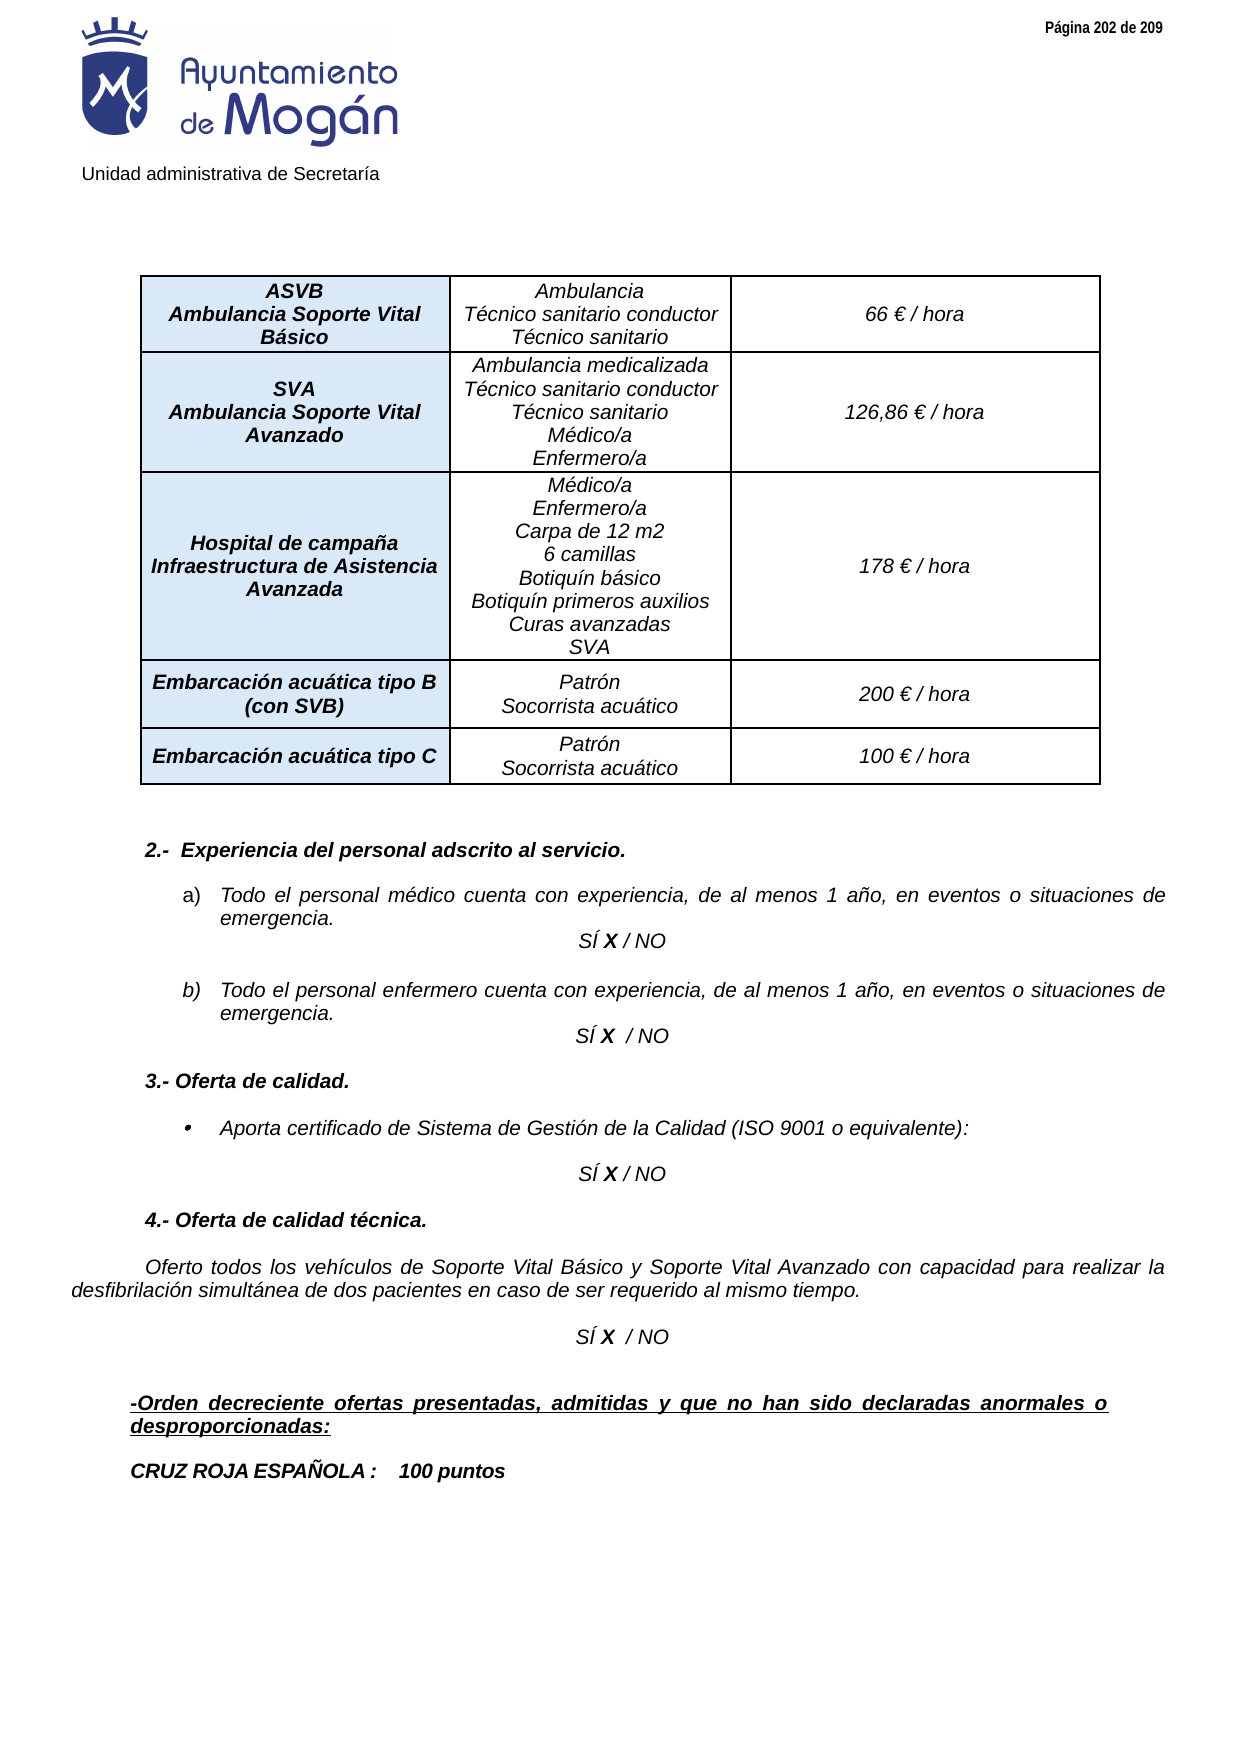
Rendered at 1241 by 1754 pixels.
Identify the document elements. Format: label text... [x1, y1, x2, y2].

text -Orden decreciente ofertas presentadas, admitidas y que no han sido declaradas anormales o desproporcionadas: [130, 1392, 1110, 1438]
table_cell Ambulancia Técnico sanitario conductor Técnico sanitario [451, 277, 730, 351]
table_cell Embarcación acuática tipo C [142, 729, 449, 783]
table_cell Hospital de campaña Infraestructura de Asistencia Avanzada [142, 473, 449, 659]
table_cell Patrón Socorrista acuático [451, 661, 730, 727]
list Todo el personal médico cuenta con experiencia, de al menos 1 año, en eventos o situaciones de emergencia. [182, 884, 1169, 930]
text 4.- Oferta de calidad técnica. [71, 1209, 1169, 1232]
list Aporta certificado de Sistema de Gestión de la Calidad (ISO 9001 o equivalente): [182, 1116, 1169, 1139]
table_cell SVA Ambulancia Soporte Vital Avanzado [142, 353, 449, 471]
text SÍ X / NO [71, 1025, 1169, 1048]
picture [81, 17, 398, 153]
text SÍ X / NO [71, 1163, 1169, 1186]
text CRUZ ROJA ESPAÑOLA : 100 puntos [130, 1459, 1110, 1483]
table_cell 200 € / hora [732, 661, 1099, 727]
table_cell Ambulancia medicalizada Técnico sanitario conductor Técnico sanitario Médico/a Enfermero/a [451, 353, 730, 471]
table_cell Patrón Socorrista acuático [451, 729, 730, 783]
table_cell 100 € / hora [732, 729, 1099, 783]
table_cell 178 € / hora [732, 473, 1099, 659]
table_cell 66 € / hora [732, 277, 1099, 351]
text Oferto todos los vehículos de Soporte Vital Básico y Soporte Vital Avanzado con capacidad para realizar la desfibrilación simultánea de dos pacientes en caso de ser requerido al mismo tiempo. [71, 1256, 1169, 1302]
table_cell Médico/a Enfermero/a Carpa de 12 m2 6 camillas Botiquín básico Botiquín primeros auxilios Curas avanzadas SVA [451, 473, 730, 659]
text SÍ X / NO [71, 930, 1169, 953]
table_cell 126,86 € / hora [732, 353, 1099, 471]
text 3.- Oferta de calidad. [71, 1069, 1169, 1093]
text 2.- Experiencia del personal adscrito al servicio. [71, 839, 1169, 862]
table_cell ASVB Ambulancia Soporte Vital Básico [142, 277, 449, 351]
list Todo el personal enfermero cuenta con experiencia, de al menos 1 año, en eventos o situaciones de emergencia. [182, 978, 1169, 1025]
table_cell Embarcación acuática tipo B (con SVB) [142, 661, 449, 727]
text SÍ X / NO [71, 1325, 1169, 1348]
